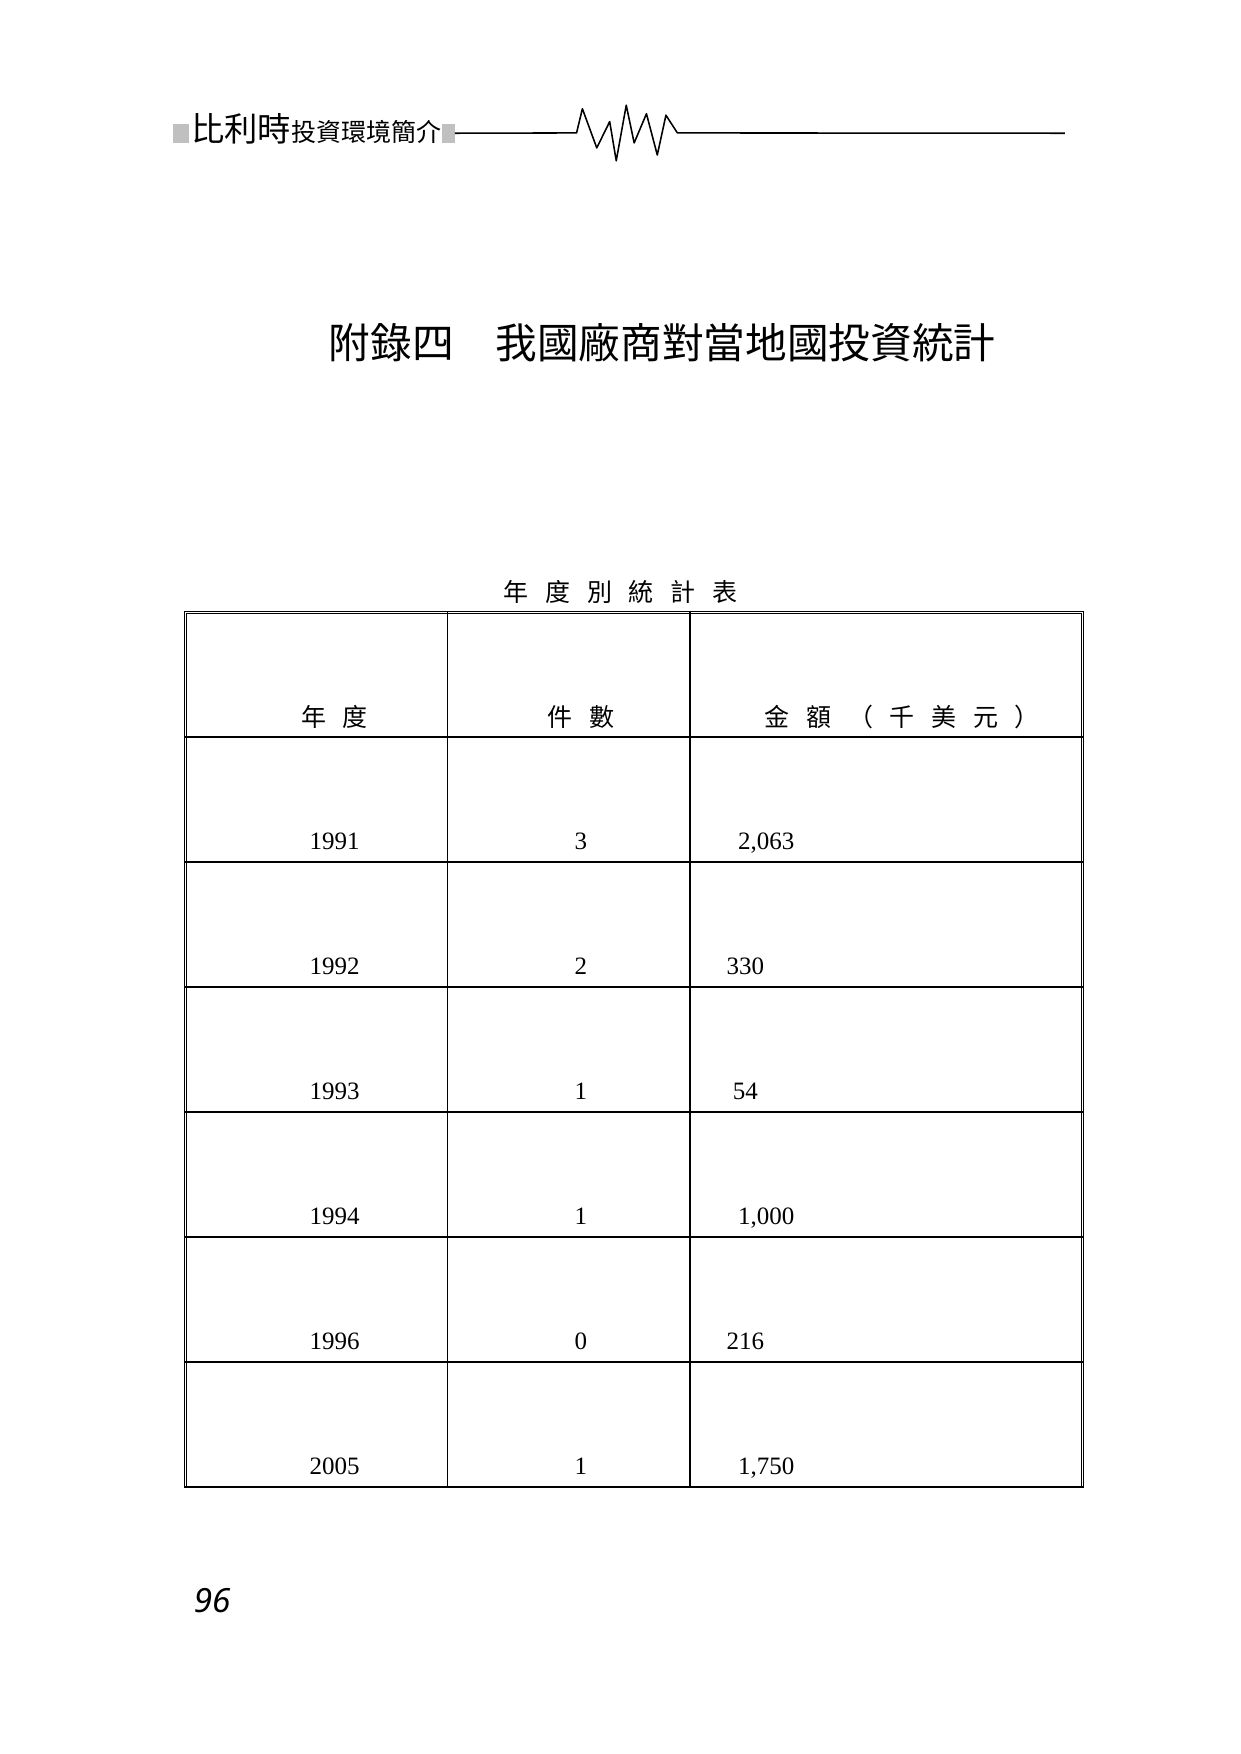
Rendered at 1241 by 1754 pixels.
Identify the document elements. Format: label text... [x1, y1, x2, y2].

table_cell 1996 [187, 1238, 447, 1361]
text 附錄四 我國廠商對當地國投資統計 [183, 299, 1058, 361]
table_cell 1 [448, 1113, 689, 1236]
table_cell 1 [448, 988, 689, 1111]
table_cell 0 [448, 1238, 689, 1361]
table_cell 54 [691, 988, 1081, 1111]
table_cell 1992 [187, 863, 447, 986]
table_header 件數 [448, 614, 689, 736]
table_header 金額（千美元） [691, 614, 1081, 736]
table_cell 2005 [187, 1363, 447, 1486]
table_cell 216 [691, 1238, 1081, 1361]
table_cell 330 [691, 863, 1081, 986]
table_cell 1991 [187, 738, 447, 861]
text 年度別統計表 [183, 549, 1058, 611]
table_cell 1,000 [691, 1113, 1081, 1236]
table_cell 1,750 [691, 1363, 1081, 1486]
table_cell 1993 [187, 988, 447, 1111]
table_header 年度 [187, 614, 447, 736]
table_cell 3 [448, 738, 689, 861]
table_cell 1994 [187, 1113, 447, 1236]
table_cell 2 [448, 863, 689, 986]
table_cell 1 [448, 1363, 689, 1486]
table_cell 2,063 [691, 738, 1081, 861]
